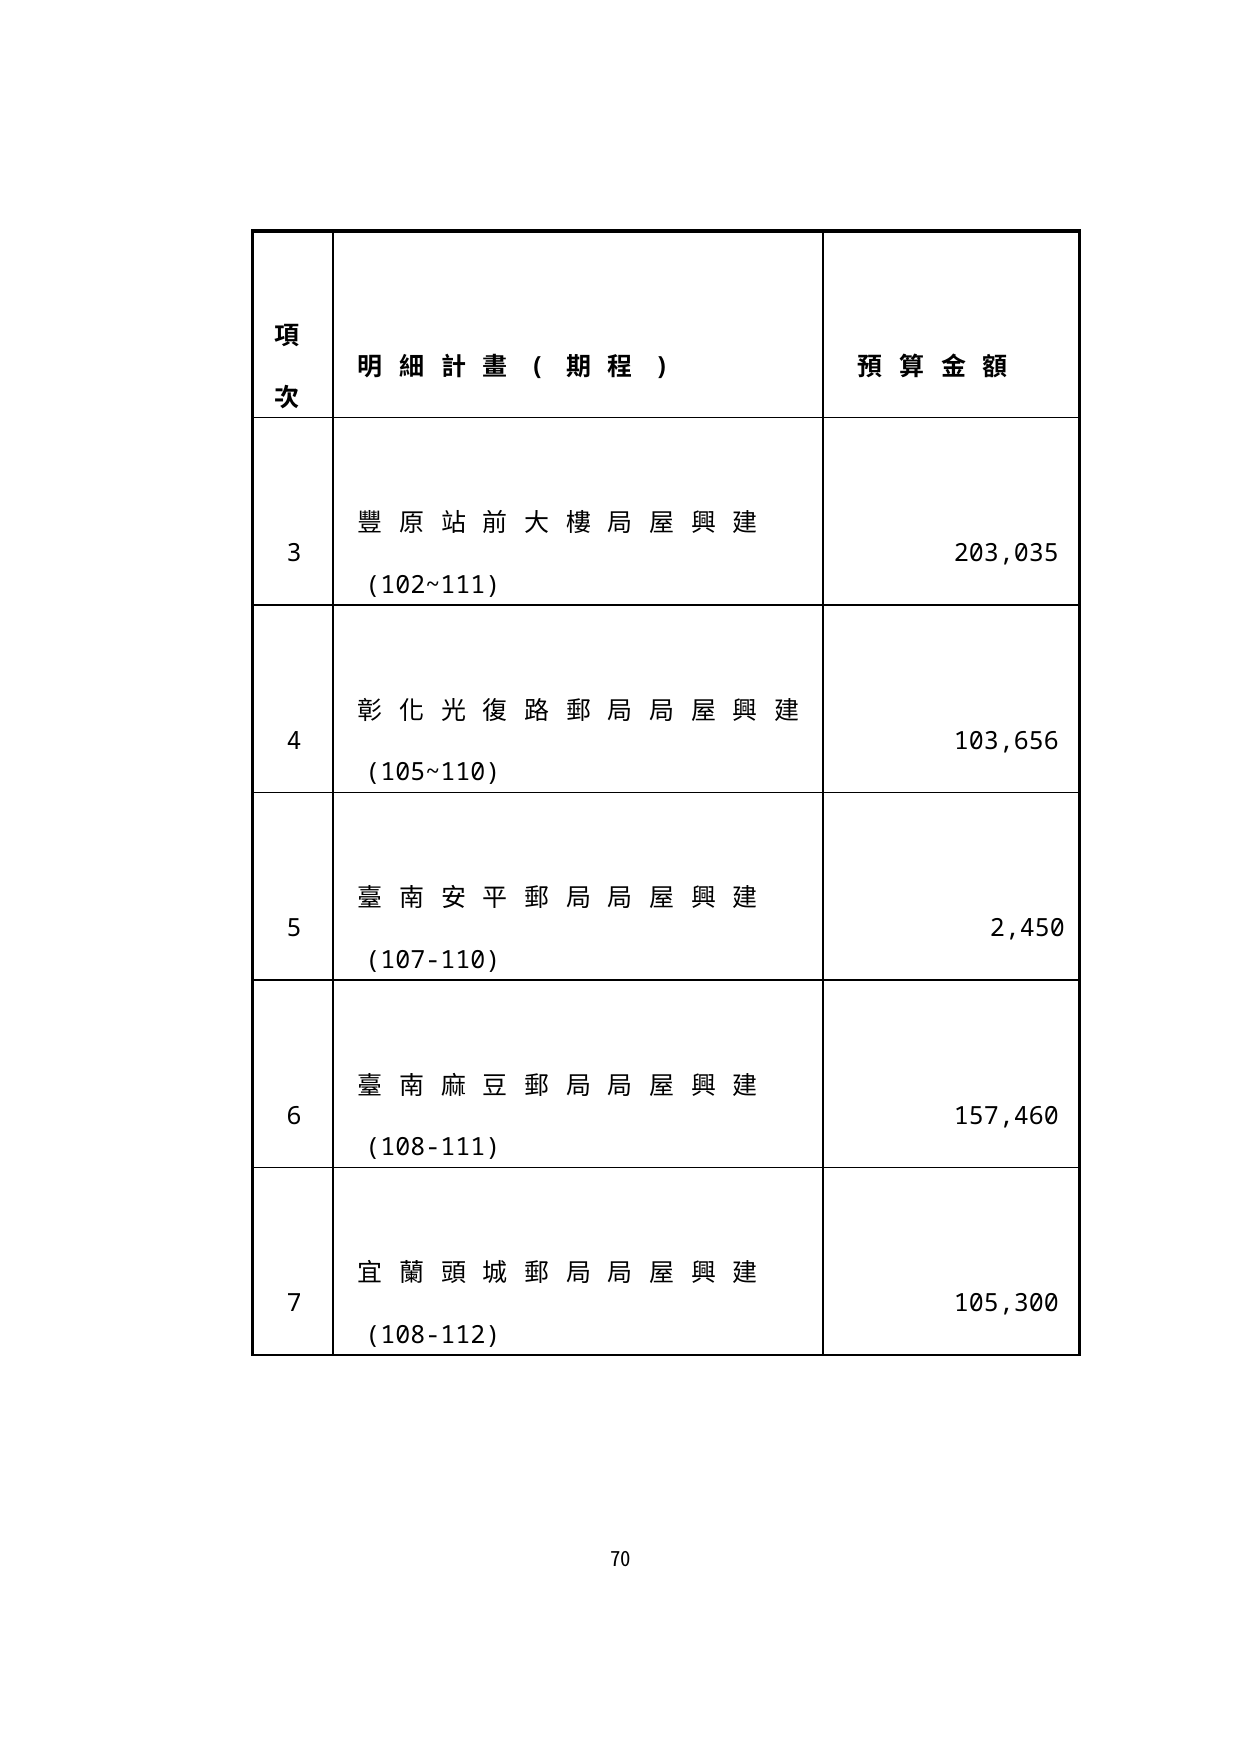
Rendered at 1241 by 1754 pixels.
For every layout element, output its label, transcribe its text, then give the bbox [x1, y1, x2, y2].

table_cell 3 [254, 418, 332, 604]
table_cell 157,460 [824, 981, 1078, 1167]
table_cell 103,656 [824, 606, 1078, 792]
table_cell 臺南麻豆郵局局屋興建(108-111) [334, 981, 822, 1167]
table_cell 臺南安平郵局局屋興建(107-110) [334, 793, 822, 979]
table_cell 2,450 [824, 793, 1078, 979]
table_cell 5 [254, 793, 332, 979]
table_header 項次 [254, 233, 332, 417]
table_cell 4 [254, 606, 332, 792]
table_cell 彰化光復路郵局局屋興建(105~110) [334, 606, 822, 792]
table_cell 105,300 [824, 1168, 1078, 1354]
table_cell 宜蘭頭城郵局局屋興建(108-112) [334, 1168, 822, 1354]
table_cell 203,035 [824, 418, 1078, 604]
table_cell 6 [254, 981, 332, 1167]
table_cell 7 [254, 1168, 332, 1354]
table_header 明細計畫(期程) [334, 233, 822, 417]
table_header 預算金額 [824, 233, 1078, 417]
table_cell 豐原站前大樓局屋興建(102~111) [334, 418, 822, 604]
